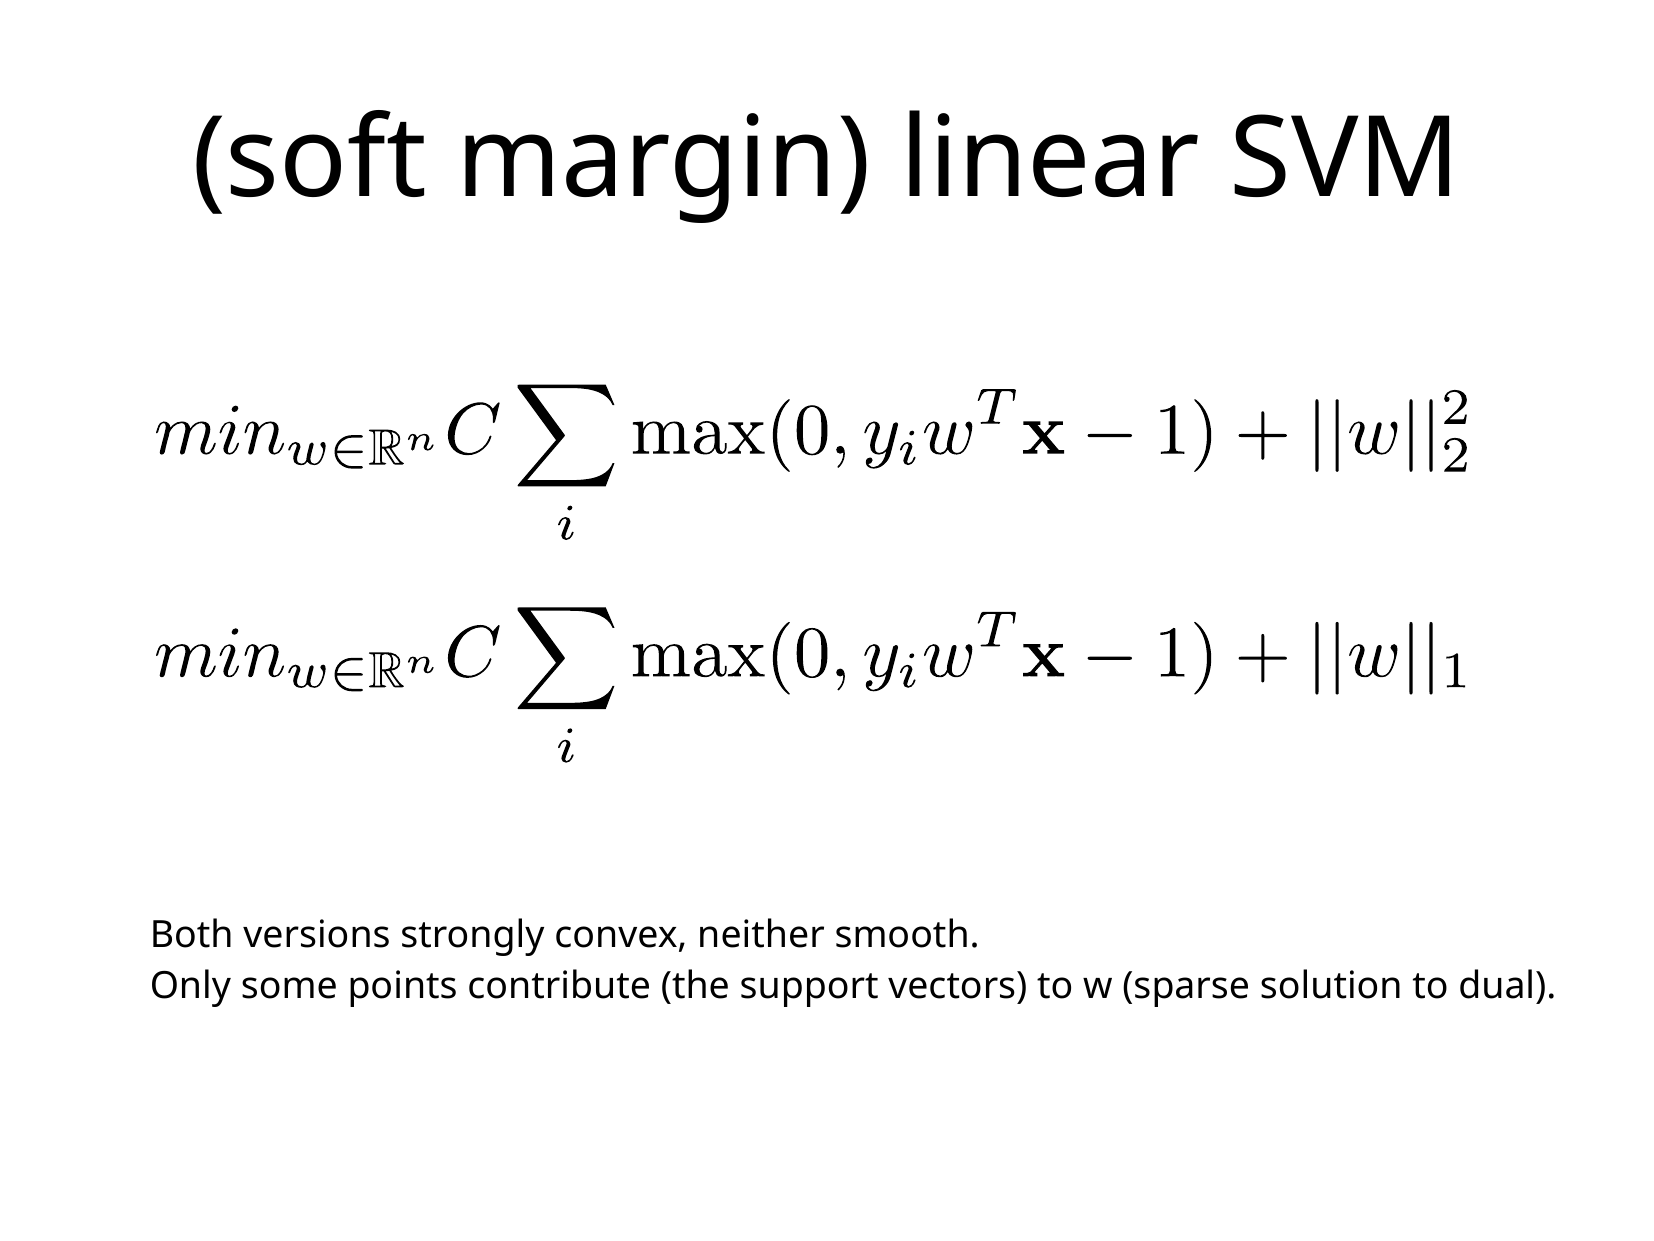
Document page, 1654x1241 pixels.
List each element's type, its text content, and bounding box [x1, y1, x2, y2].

text_box [153, 600, 1471, 763]
title (soft margin) linear SVM [82, 49, 1571, 257]
text_box Both versions strongly convex, neither smooth. Only some points contribute (the support vectors) to w (sparse solution to dual). [135, 900, 1576, 991]
text_box [153, 377, 1471, 541]
